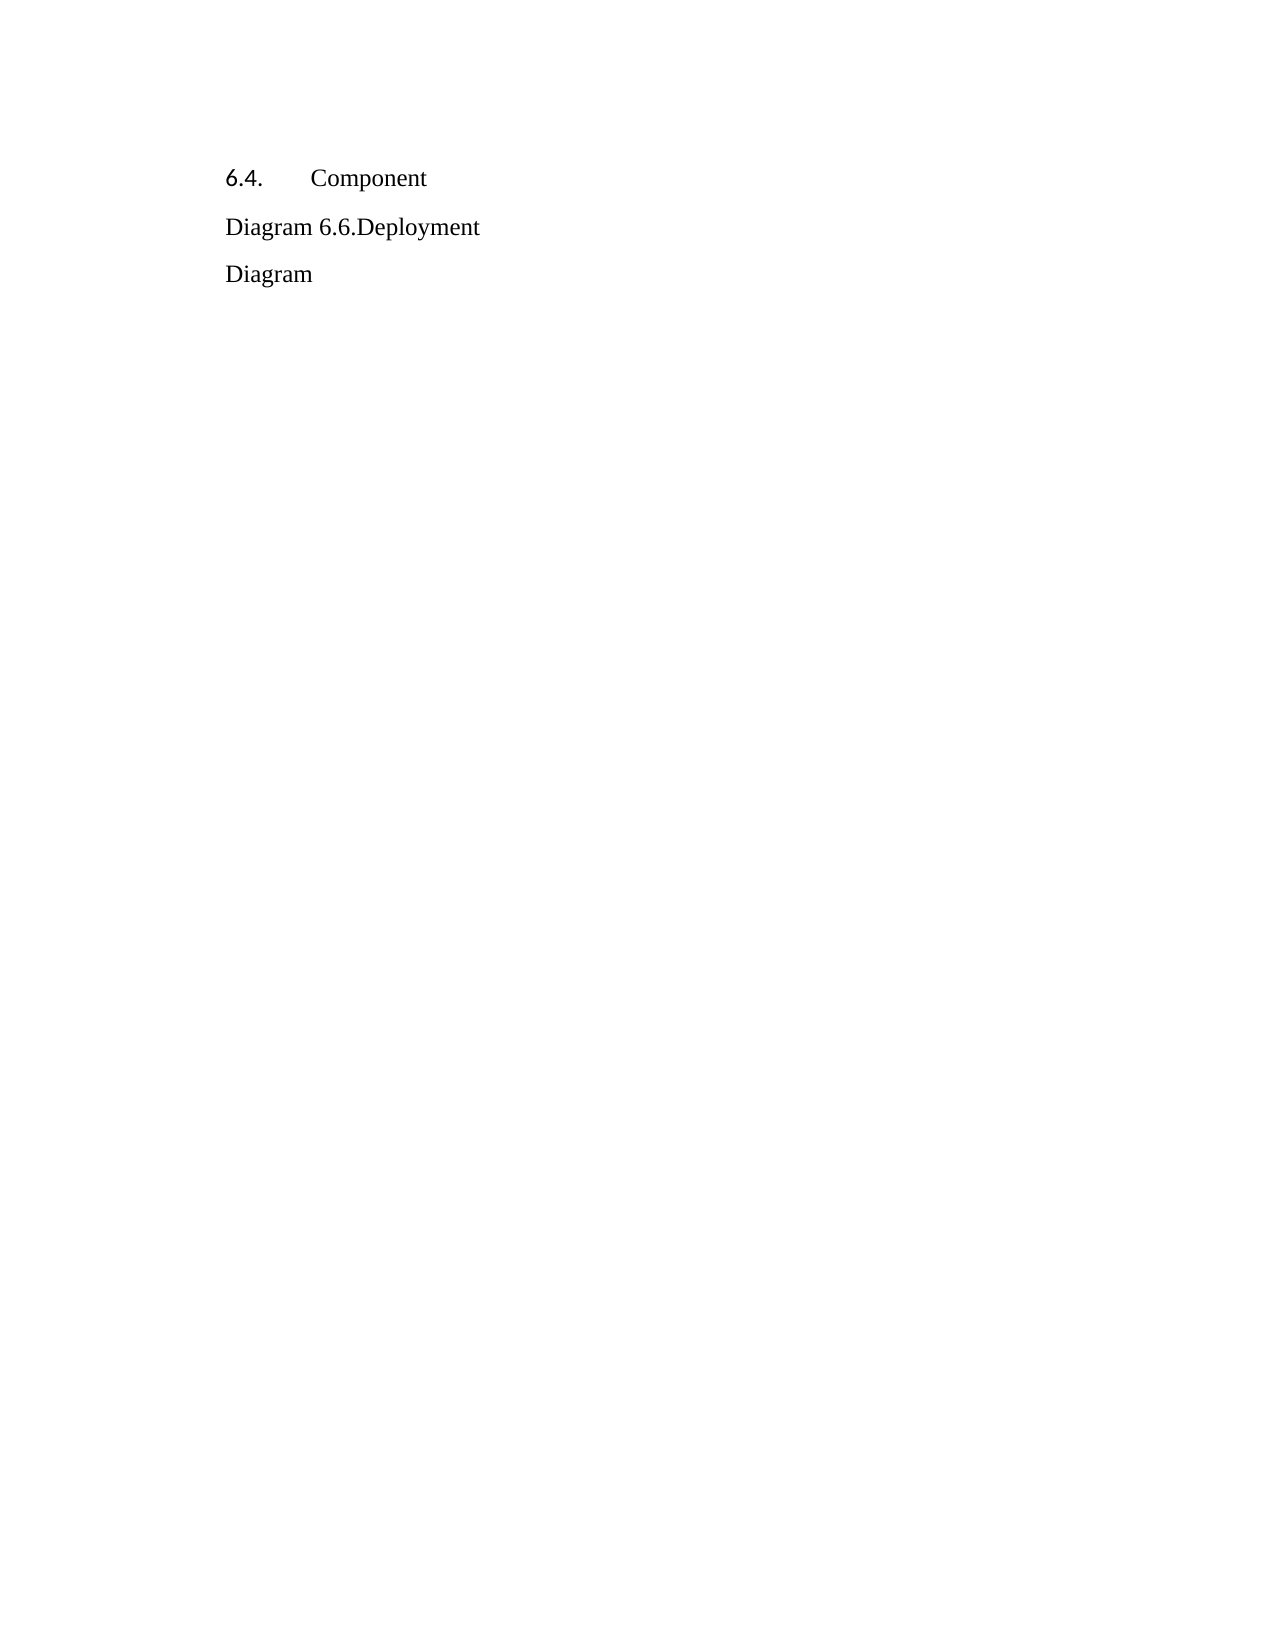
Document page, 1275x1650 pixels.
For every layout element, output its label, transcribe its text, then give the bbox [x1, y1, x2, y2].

list Component Diagram 6.6.Deployment Diagram [225, 162, 480, 288]
